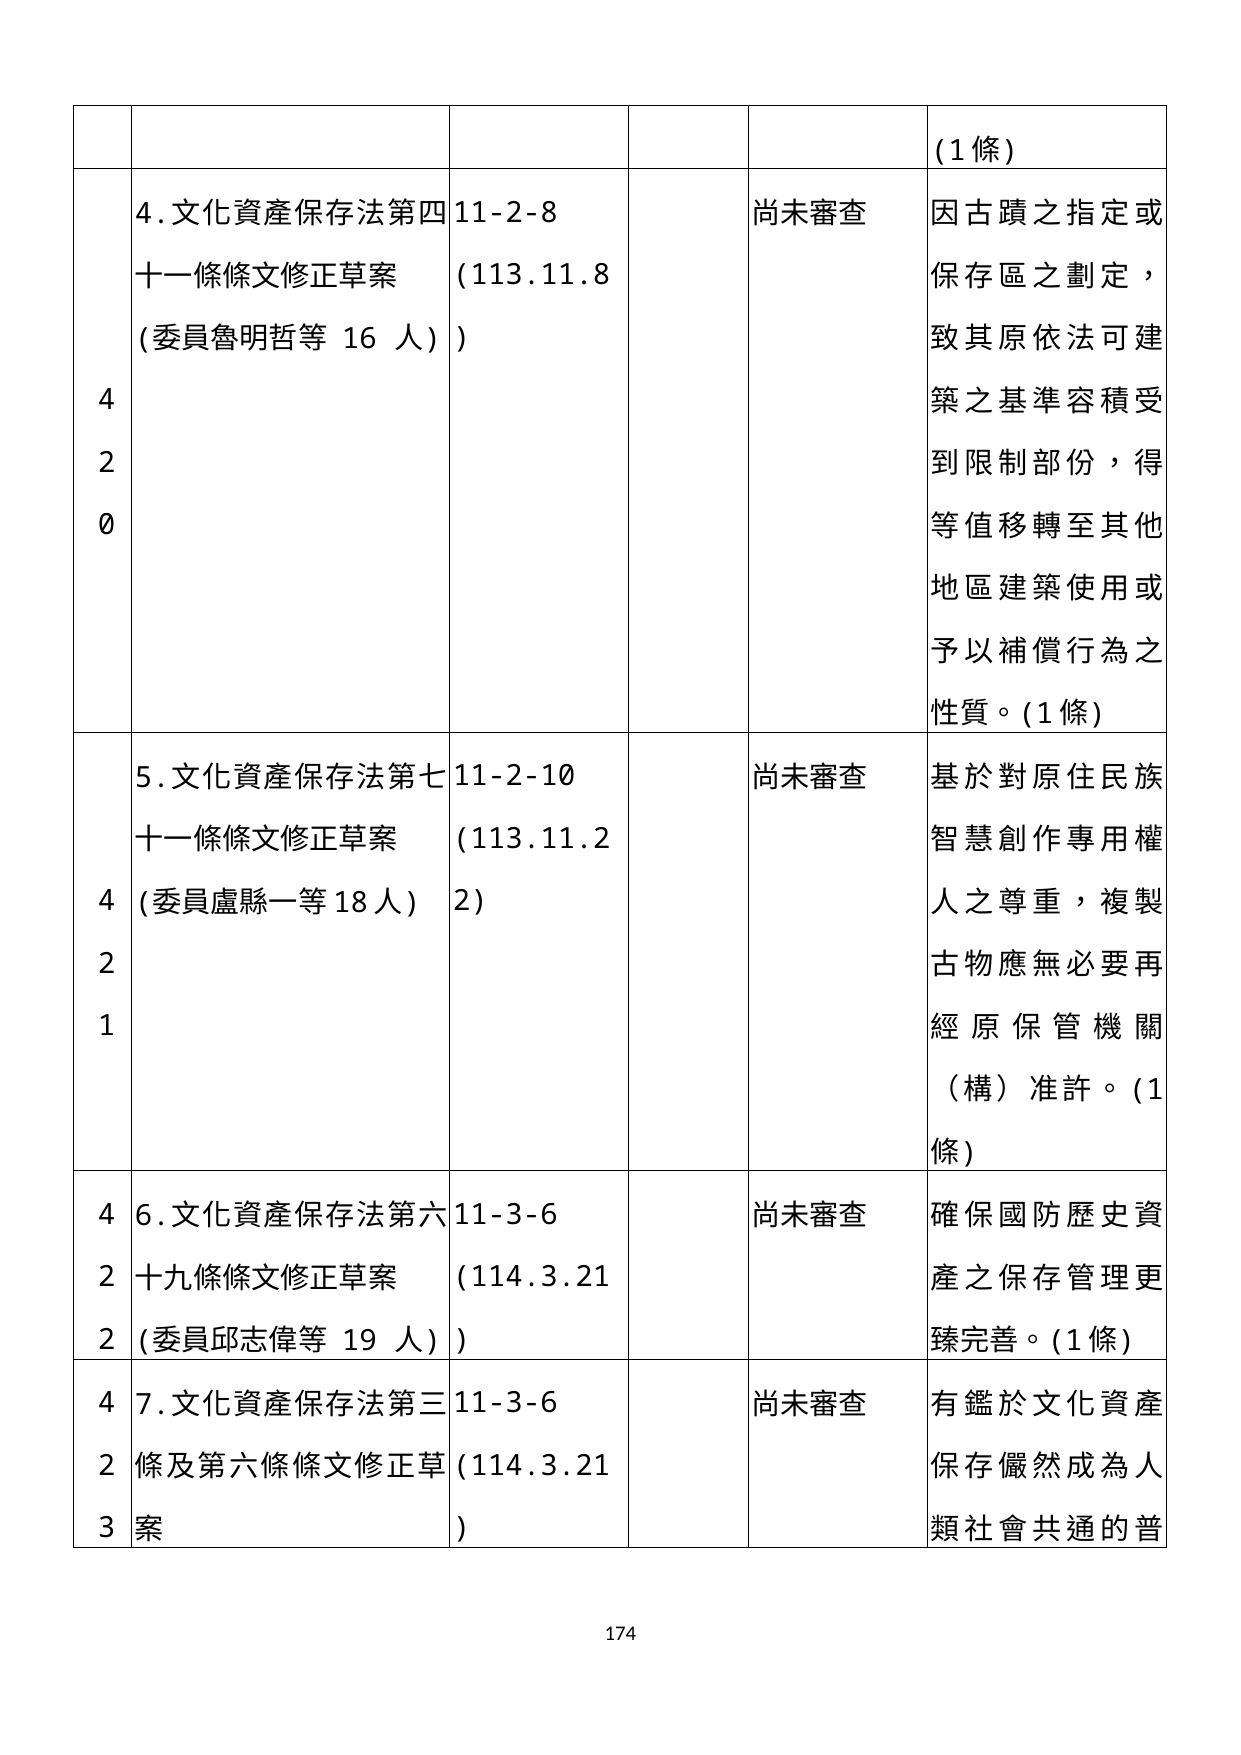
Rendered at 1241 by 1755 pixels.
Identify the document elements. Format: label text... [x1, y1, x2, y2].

table_cell 因古蹟之指定或保存區之劃定，致其原依法可建築之基準容積受到限制部份，得等值移轉至其他地區建築使用或予以補償行為之性質。(1條) [928, 169, 1166, 732]
table_cell 尚未審查 [749, 733, 927, 1170]
table_cell 5.文化資產保存法第七十一條條文修正草案 (委員盧縣一等18人) [132, 733, 449, 1170]
table_cell 4.文化資產保存法第四十一條條文修正草案 (委員魯明哲等 16 人) [132, 169, 449, 732]
table_cell [629, 106, 748, 168]
table_cell [629, 1360, 748, 1547]
table_cell [132, 106, 449, 168]
table_cell 11-3-6 (114.3.21) [450, 1171, 628, 1359]
table_cell [74, 1360, 131, 1547]
table_cell (1條) [928, 106, 1166, 168]
table_cell 尚未審查 [749, 169, 927, 732]
table_cell 11-3-6 (114.3.21) [450, 1360, 628, 1547]
table_cell [74, 1171, 131, 1359]
table_cell 尚未審查 [749, 1171, 927, 1359]
table_cell [629, 733, 748, 1170]
table_cell [629, 1171, 748, 1359]
table_cell 尚未審查 [749, 1360, 927, 1547]
table_cell [74, 106, 131, 168]
table_cell [749, 106, 927, 168]
table_cell 有鑑於文化資產保存儼然成為人類社會共通的普 [928, 1360, 1166, 1547]
table_cell 11-2-10 (113.11.22) [450, 733, 628, 1170]
table_cell [629, 169, 748, 732]
table_cell 基於對原住民族智慧創作專用權人之尊重，複製古物應無必要再經原保管機關（構）准許。(1條) [928, 733, 1166, 1170]
table_cell [74, 733, 131, 1170]
table_cell 6.文化資產保存法第六十九條條文修正草案 (委員邱志偉等 19 人) [132, 1171, 449, 1359]
table_cell 確保國防歷史資產之保存管理更臻完善。(1條) [928, 1171, 1166, 1359]
table_cell 7.文化資產保存法第三條及第六條條文修正草案 [132, 1360, 449, 1547]
table_cell 11-2-8 (113.11.8) [450, 169, 628, 732]
table_cell [74, 169, 131, 732]
table_cell [450, 106, 628, 168]
